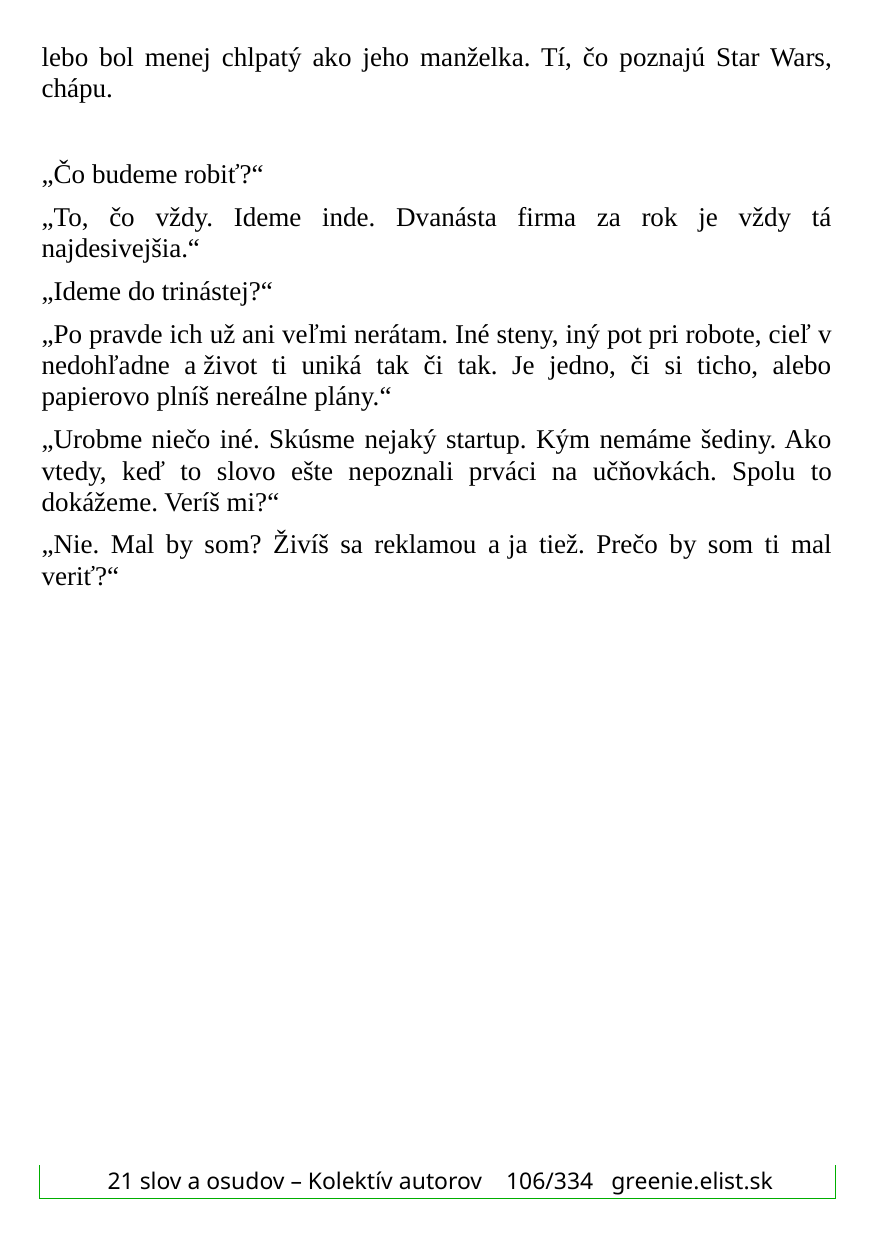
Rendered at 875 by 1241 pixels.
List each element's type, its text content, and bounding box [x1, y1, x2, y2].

text „To, čo vždy. Ideme inde. Dvanásta firma za rok je vždy tá najdesivejšia.“ [41, 201, 833, 263]
text „Po pravde ich už ani veľmi nerátam. Iné steny, iný pot pri robote, cieľ v nedohľadne a život ti uniká tak či tak. Je jedno, či si ticho, alebo papierovo plníš nereálne plány.“ [41, 318, 833, 412]
text „Urobme niečo iné. Skúsme nejaký startup. Kým nemáme šediny. Ako vtedy, keď to slovo ešte nepoznali prváci na učňovkách. Spolu to dokážeme. Veríš mi?“ [41, 423, 833, 517]
text „Nie. Mal by som? Živíš sa reklamou a ja tiež. Prečo by som ti mal veriť?“ [41, 529, 833, 591]
text lebo bol menej chlpatý ako jeho manželka. Tí, čo poznajú Star Wars, chápu. [41, 41, 833, 104]
text „Ideme do trinástej?“ [41, 275, 833, 306]
text „Čo budeme robiť?“ [41, 158, 833, 189]
